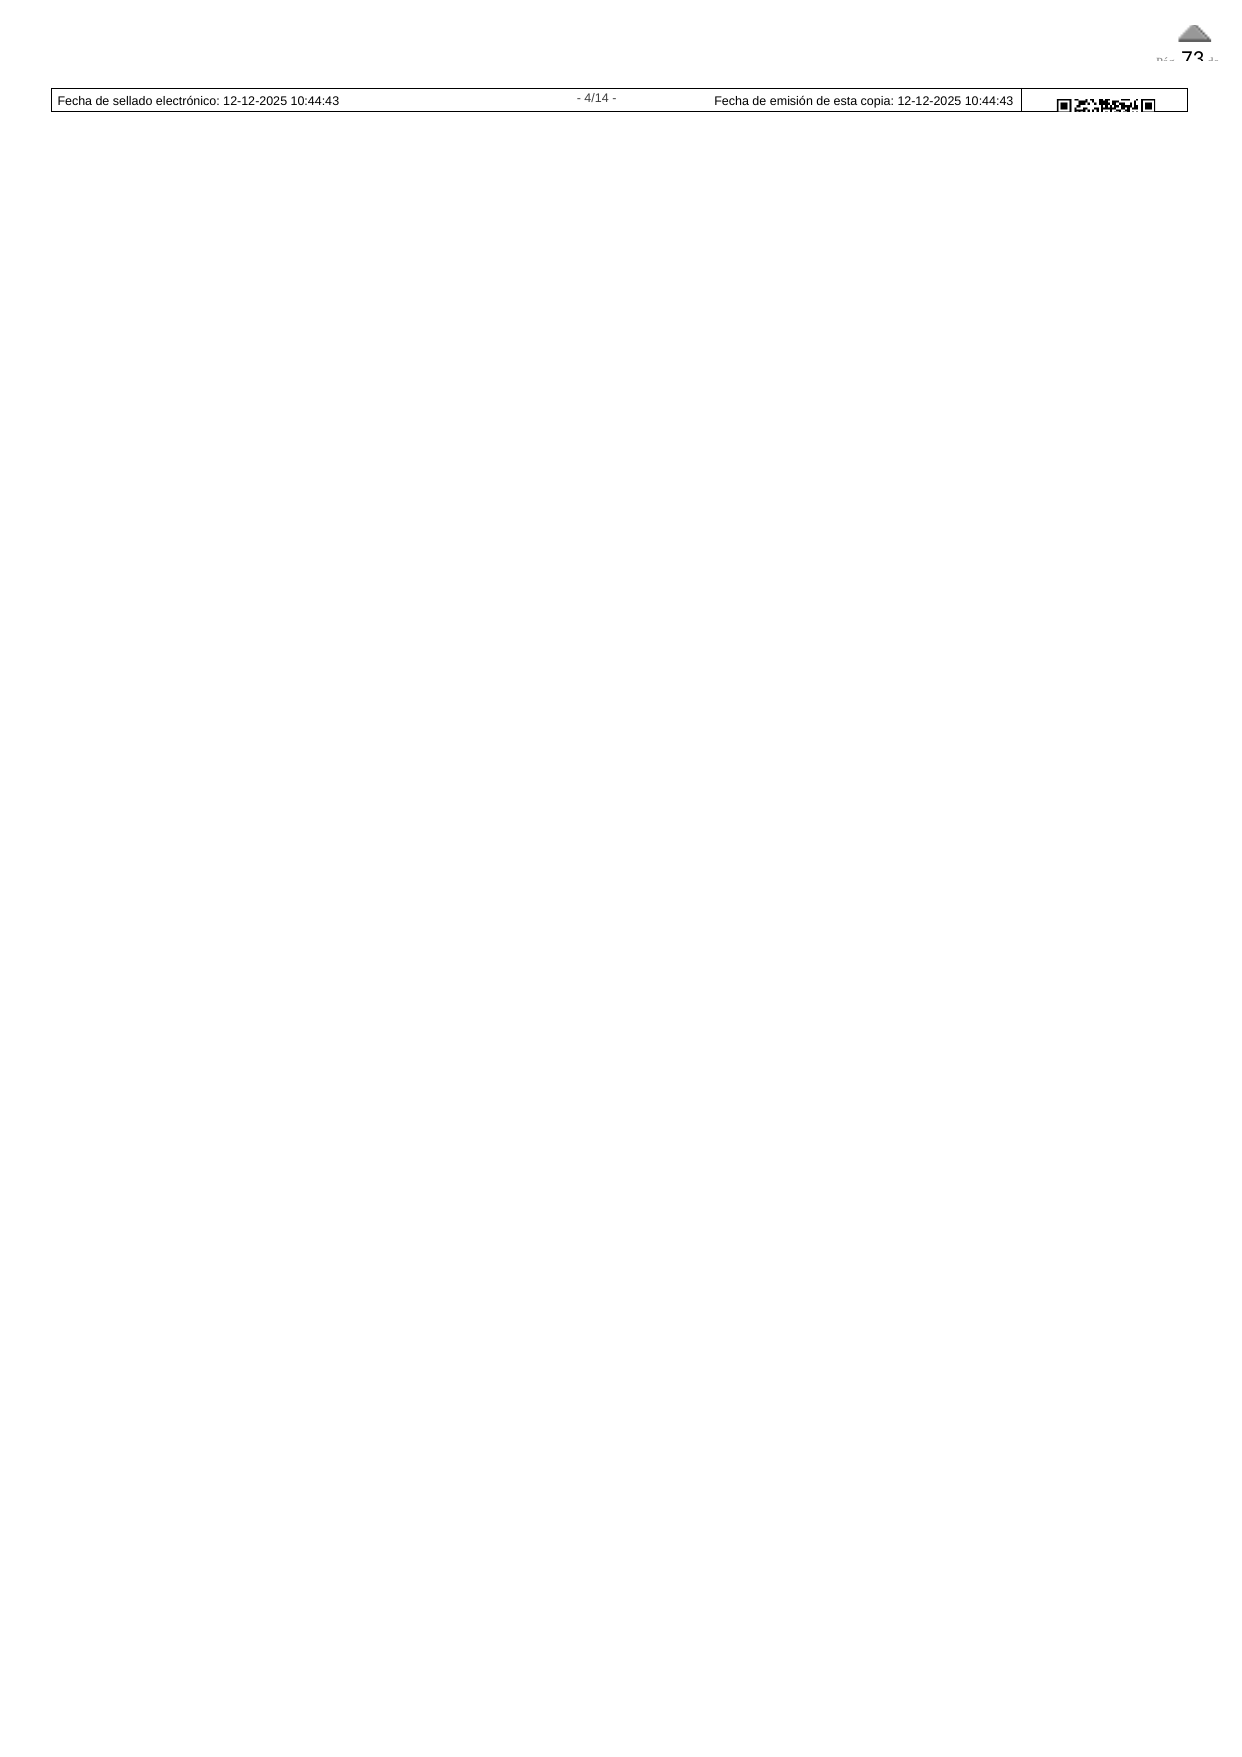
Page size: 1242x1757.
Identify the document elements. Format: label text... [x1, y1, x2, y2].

table_header [1022, 89, 1187, 111]
table_cell Fecha de sellado electrónico: 12-12-2025 10:44:43 - 4/14 - Fecha de emisión de esta copia: 12-12-2025 10:44:43 [52, 89, 1021, 111]
